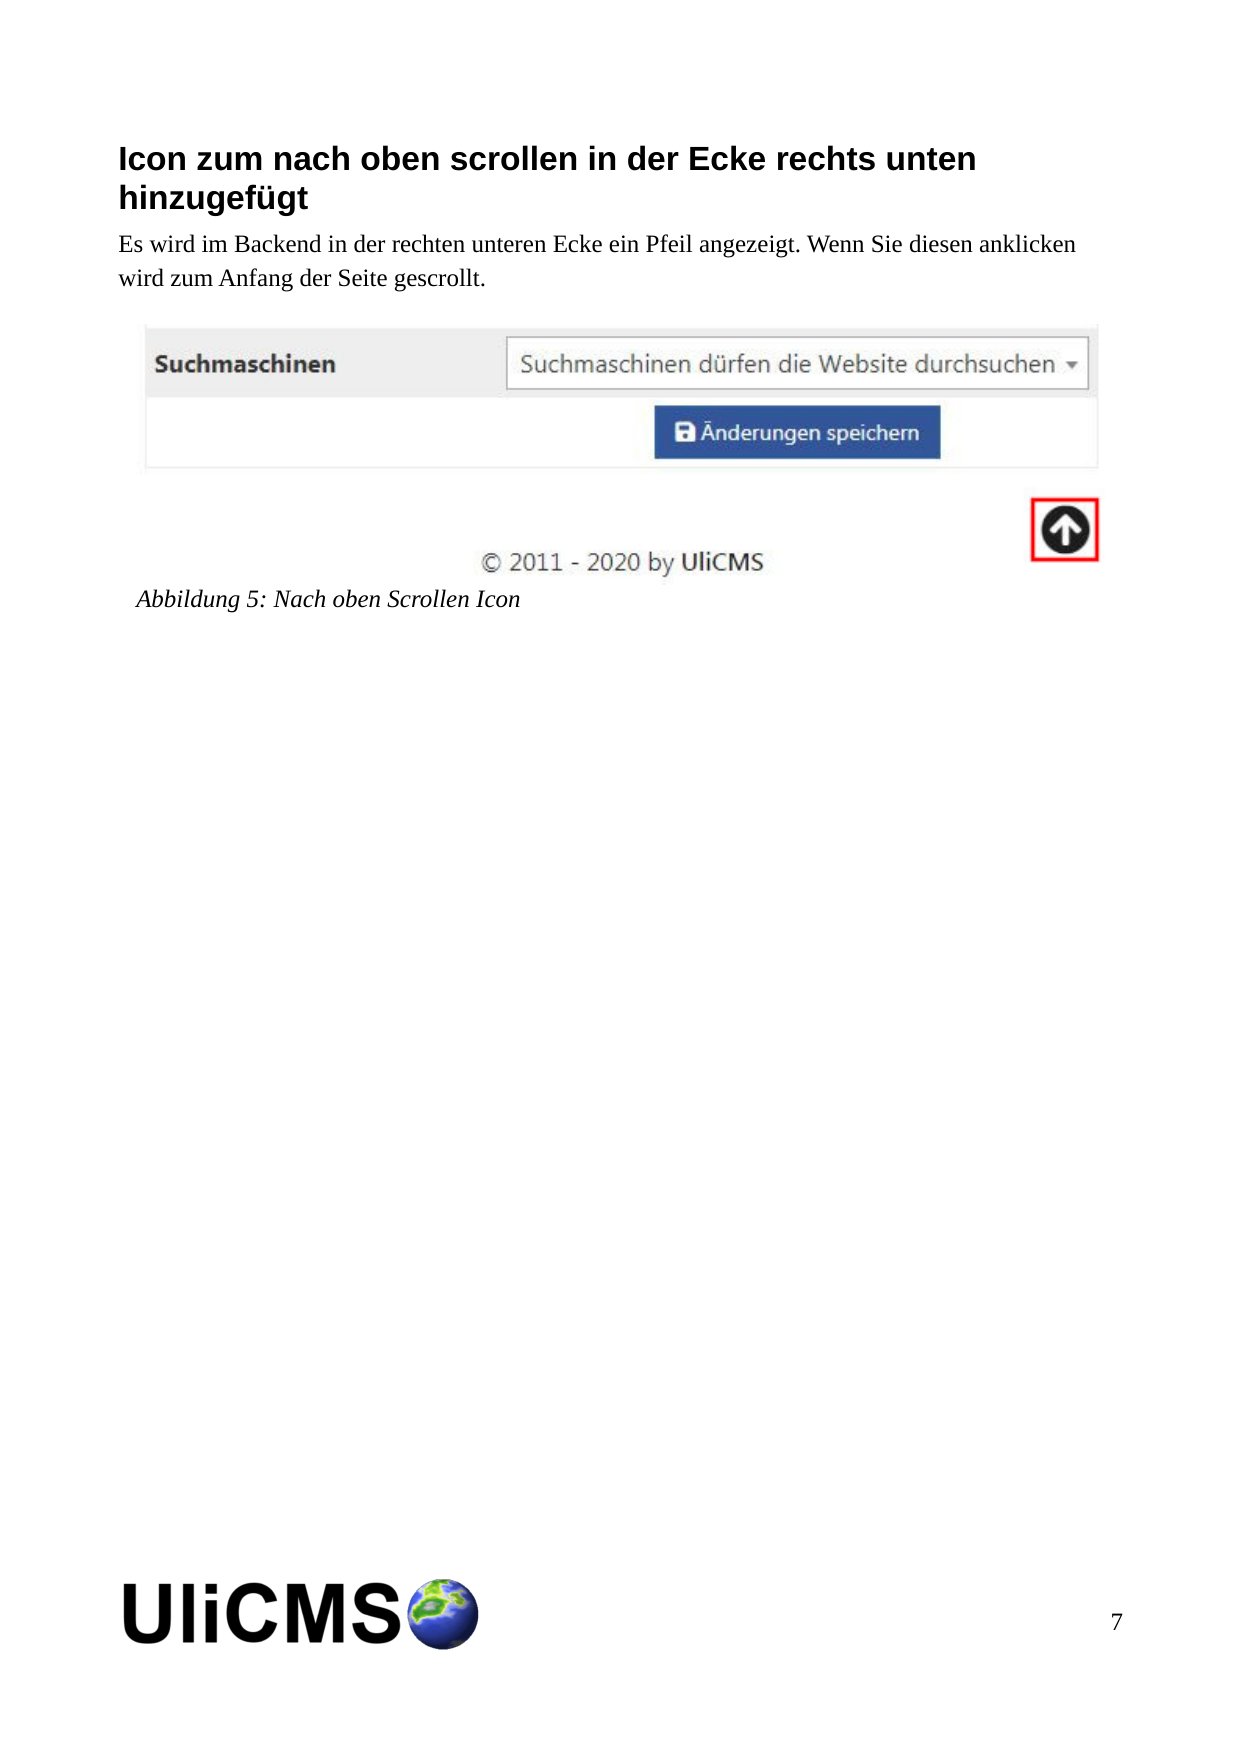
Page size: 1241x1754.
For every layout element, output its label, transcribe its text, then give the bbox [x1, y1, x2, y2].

picture [118, 1578, 479, 1652]
text Es wird im Backend in der rechten unteren Ecke ein Pfeil angezeigt. Wenn Sie diesen anklicken wird zum Anfang der Seite gescrollt. [118, 229, 1123, 292]
text Abbildung 5: Nach oben Scrollen Icon [136, 585, 1105, 613]
picture [136, 324, 1105, 585]
subtitle Icon zum nach oben scrollen in der Ecke rechts unten hinzugefügt [118, 139, 1123, 216]
